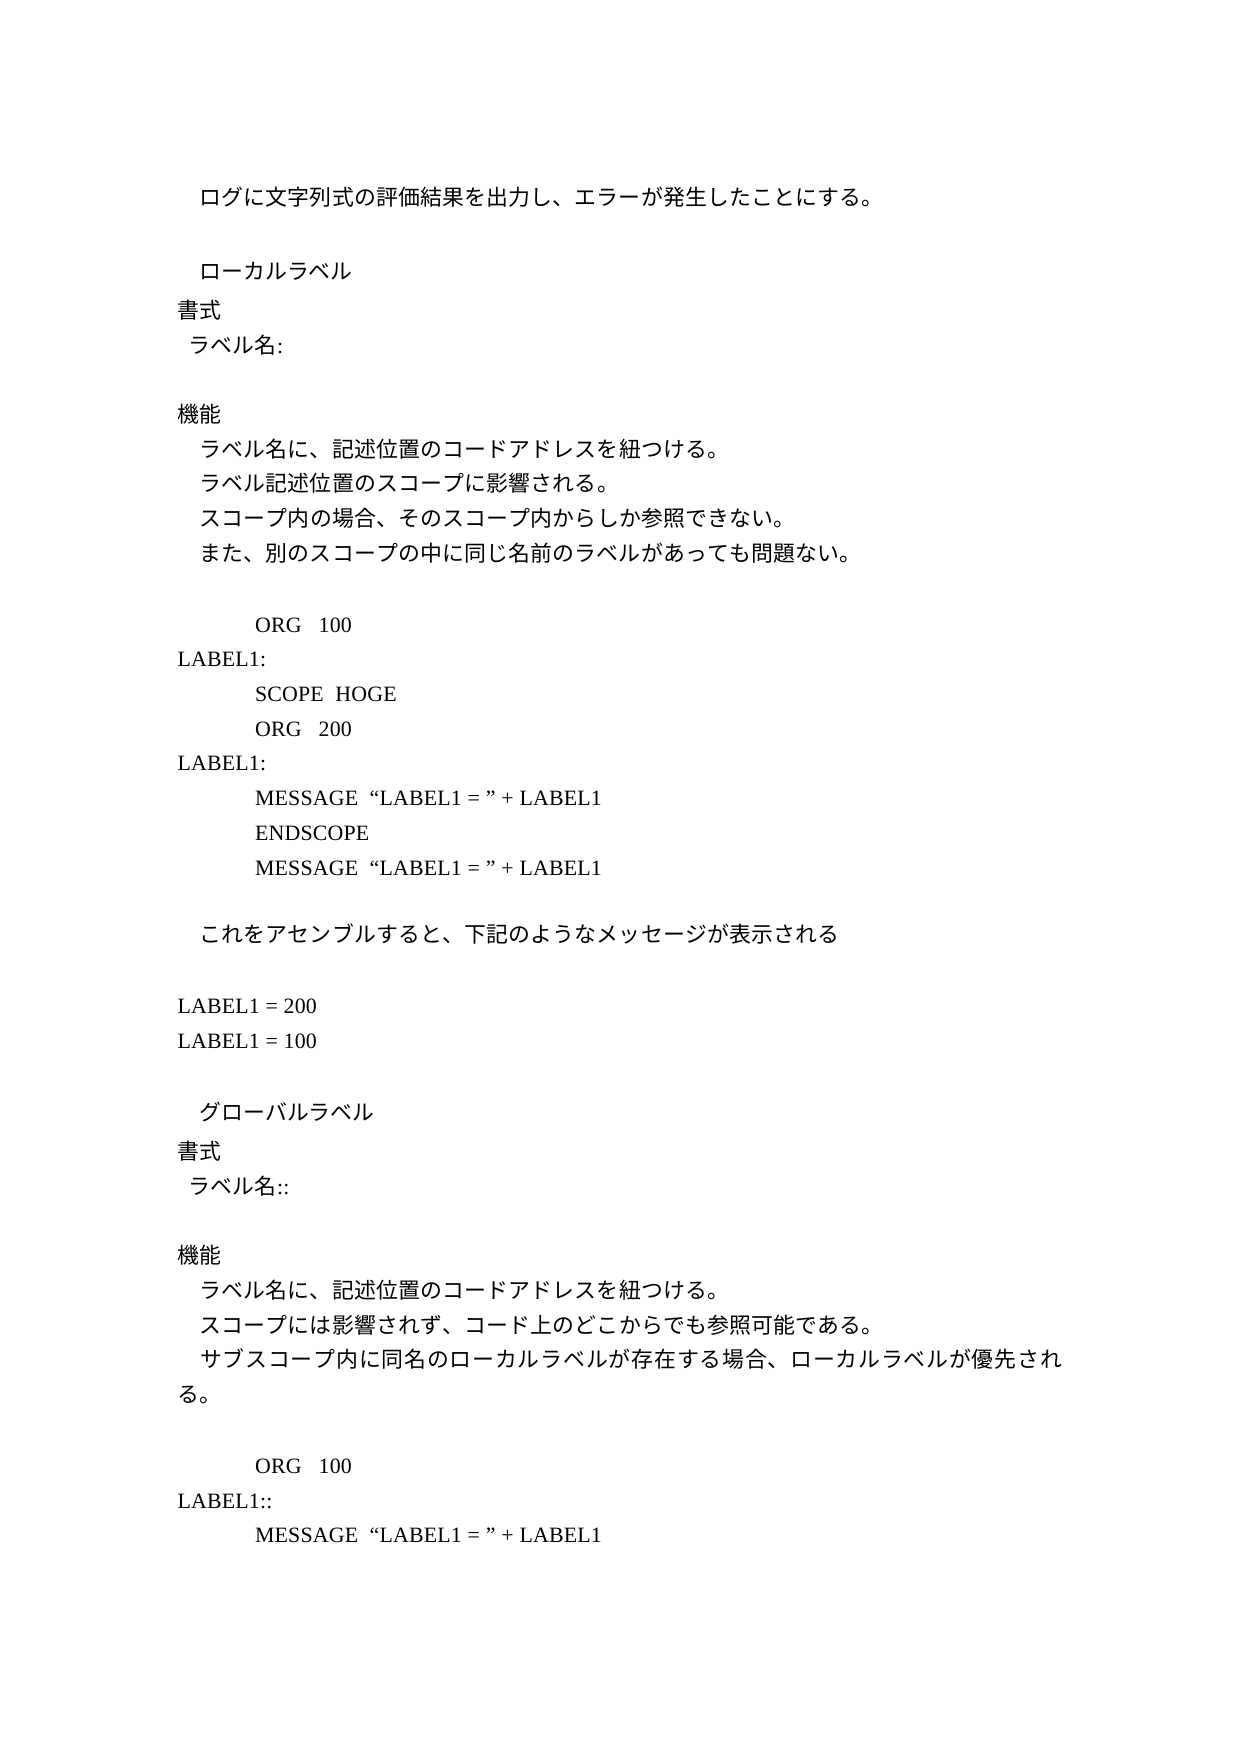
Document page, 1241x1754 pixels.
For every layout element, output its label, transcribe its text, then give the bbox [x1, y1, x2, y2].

text 書式 [177, 1131, 1063, 1166]
text LABEL1: [177, 741, 1063, 776]
text LABEL1 = 200 [177, 984, 1063, 1018]
text グローバルラベル [199, 1092, 1063, 1127]
text サブスコープ内に同名のローカルラベルが存在する場合、ローカルラベルが優先される。 [177, 1339, 1063, 1409]
text これをアセンブルすると、下記のようなメッセージが表示される [177, 914, 1063, 949]
text ラベル記述位置のスコープに影響される。 [177, 463, 1063, 498]
text 機能 [177, 394, 1063, 429]
text ORG 100 [255, 1443, 1063, 1478]
text ラベル名に、記述位置のコードアドレスを紐つける。 [177, 1270, 1063, 1305]
text ラベル名: [177, 325, 1063, 359]
text スコープ内の場合、そのスコープ内からしか参照できない。 [177, 498, 1063, 533]
text LABEL1: [177, 637, 1063, 672]
text MESSAGE “LABEL1 = ” + LABEL1 [255, 776, 1063, 810]
text スコープには影響されず、コード上のどこからでも参照可能である。 [177, 1305, 1063, 1339]
text 書式 [177, 290, 1063, 325]
text MESSAGE “LABEL1 = ” + LABEL1 [255, 845, 1063, 880]
text LABEL1 = 100 [177, 1018, 1063, 1053]
text ラベル名:: [177, 1166, 1063, 1201]
text SCOPE HOGE [255, 672, 1063, 706]
text ログに文字列式の評価結果を出力し、エラーが発生したことにする。 [177, 177, 1063, 212]
text 機能 [177, 1235, 1063, 1270]
text また、別のスコープの中に同じ名前のラベルがあっても問題ない。 [177, 533, 1063, 567]
text MESSAGE “LABEL1 = ” + LABEL1 [255, 1513, 1063, 1547]
text ORG 200 [255, 706, 1063, 741]
text ローカルラベル [199, 251, 1063, 286]
text ラベル名に、記述位置のコードアドレスを紐つける。 [177, 429, 1063, 463]
text LABEL1:: [177, 1478, 1063, 1513]
text ORG 100 [255, 602, 1063, 637]
text ENDSCOPE [255, 810, 1063, 845]
